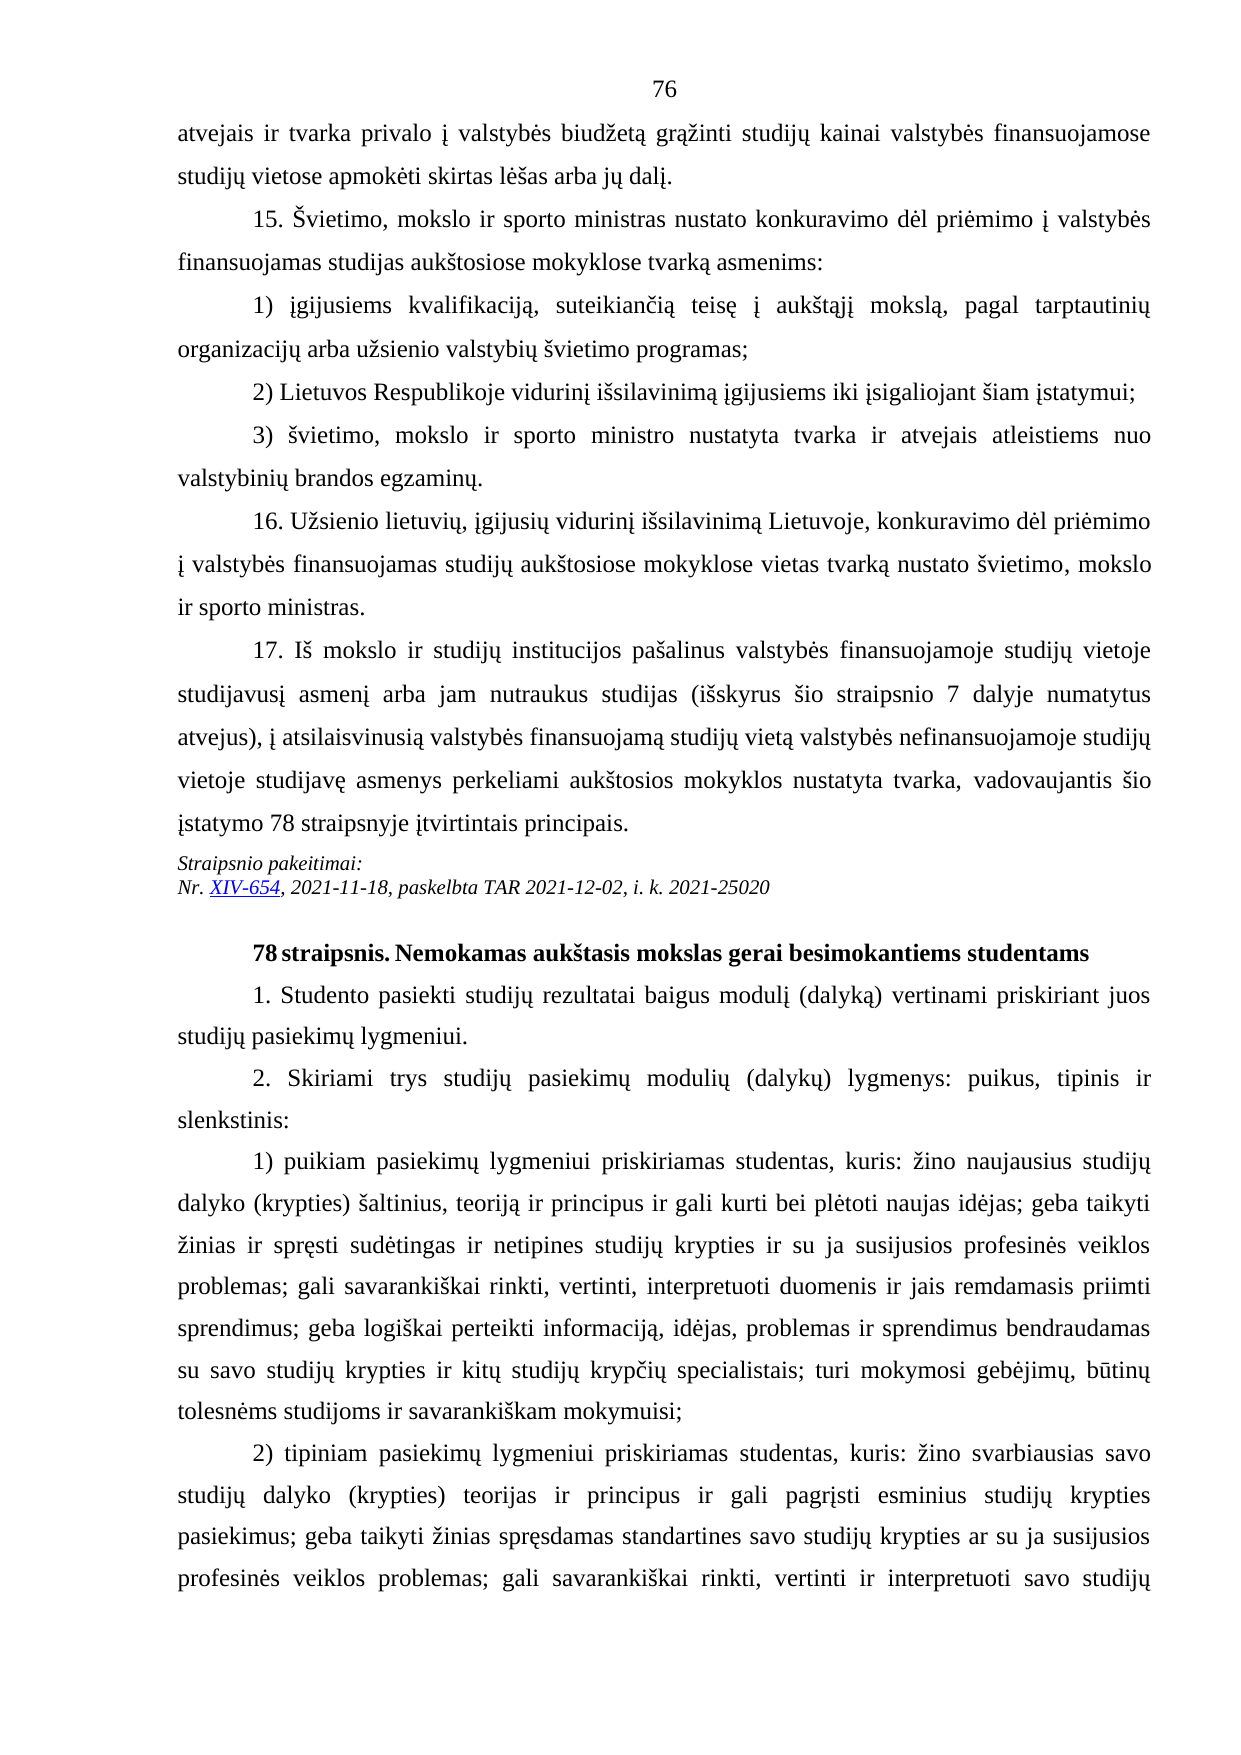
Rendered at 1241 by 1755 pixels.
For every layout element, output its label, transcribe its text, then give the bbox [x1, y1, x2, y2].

text 1) įgijusiems kvalifikaciją, suteikiančią teisę į aukštąjį mokslą, pagal tarptautinių organizacijų arba užsienio valstybių švietimo programas; [177, 291, 1152, 362]
text 17. Iš mokslo ir studijų institucijos pašalinus valstybės finansuojamoje studijų vietoje studijavusį asmenį arba jam nutraukus studijas (išskyrus šio straipsnio 7 dalyje numatytus atvejus), į atsilaisvinusią valstybės finansuojamą studijų vietą valstybės nefinansuojamoje studijų vietoje studijavę asmenys perkeliami aukštosios mokyklos nustatyta tvarka, vadovaujantis šio įstatymo 78 straipsnyje įtvirtintais principais. [177, 636, 1152, 837]
text 2) Lietuvos Respublikoje vidurinį išsilavinimą įgijusiems iki įsigaliojant šiam įstatymui; [177, 377, 1152, 406]
text Straipsnio pakeitimai: [177, 851, 1152, 875]
text 1) puikiam pasiekimų lygmeniui priskiriamas studentas, kuris: žino naujausius studijų dalyko (krypties) šaltinius, teoriją ir principus ir gali kurti bei plėtoti naujas idėjas; geba taikyti žinias ir spręsti sudėtingas ir netipines studijų krypties ir su ja susijusios profesinės veiklos problemas; gali savarankiškai rinkti, vertinti, interpretuoti duomenis ir jais remdamasis priimti sprendimus; geba logiškai perteikti informaciją, idėjas, problemas ir sprendimus bendraudamas su savo studijų krypties ir kitų studijų krypčių specialistais; turi mokymosi gebėjimų, būtinų tolesnėms studijoms ir savarankiškam mokymuisi; [177, 1136, 1152, 1428]
text Nr. XIV-654, 2021-11-18, paskelbta TAR 2021-12-02, i. k. 2021-25020 [177, 875, 1152, 899]
text atvejais ir tvarka privalo į valstybės biudžetą grąžinti studijų kainai valstybės finansuojamose studijų vietose apmokėti skirtas lėšas arba jų dalį. [177, 118, 1152, 190]
text 78 straipsnis. Nemokamas aukštasis mokslas gerai besimokantiems studentams [177, 928, 1152, 970]
text 3) švietimo, mokslo ir sporto ministro nustatyta tvarka ir atvejais atleistiems nuo valstybinių brandos egzaminų. [177, 420, 1152, 492]
text 1. Studento pasiekti studijų rezultatai baigus modulį (dalyką) vertinami priskiriant juos studijų pasiekimų lygmeniui. [177, 970, 1152, 1053]
text 15. Švietimo, mokslo ir sporto ministras nustato konkuravimo dėl priėmimo į valstybės finansuojamas studijas aukštosiose mokyklose tvarką asmenims: [177, 204, 1152, 276]
text 2. Skiriami trys studijų pasiekimų modulių (dalykų) lygmenys: puikus, tipinis ir slenkstinis: [177, 1053, 1152, 1136]
text 2) tipiniam pasiekimų lygmeniui priskiriamas studentas, kuris: žino svarbiausias savo studijų dalyko (krypties) teorijas ir principus ir gali pagrįsti esminius studijų krypties pasiekimus; geba taikyti žinias spręsdamas standartines savo studijų krypties ar su ja susijusios profesinės veiklos problemas; gali savarankiškai rinkti, vertinti ir interpretuoti savo studijų [177, 1428, 1152, 1595]
text 16. Užsienio lietuvių, įgijusių vidurinį išsilavinimą Lietuvoje, konkuravimo dėl priėmimo į valstybės finansuojamas studijų aukštosiose mokyklose vietas tvarką nustato švietimo, mokslo ir sporto ministras. [177, 506, 1152, 621]
